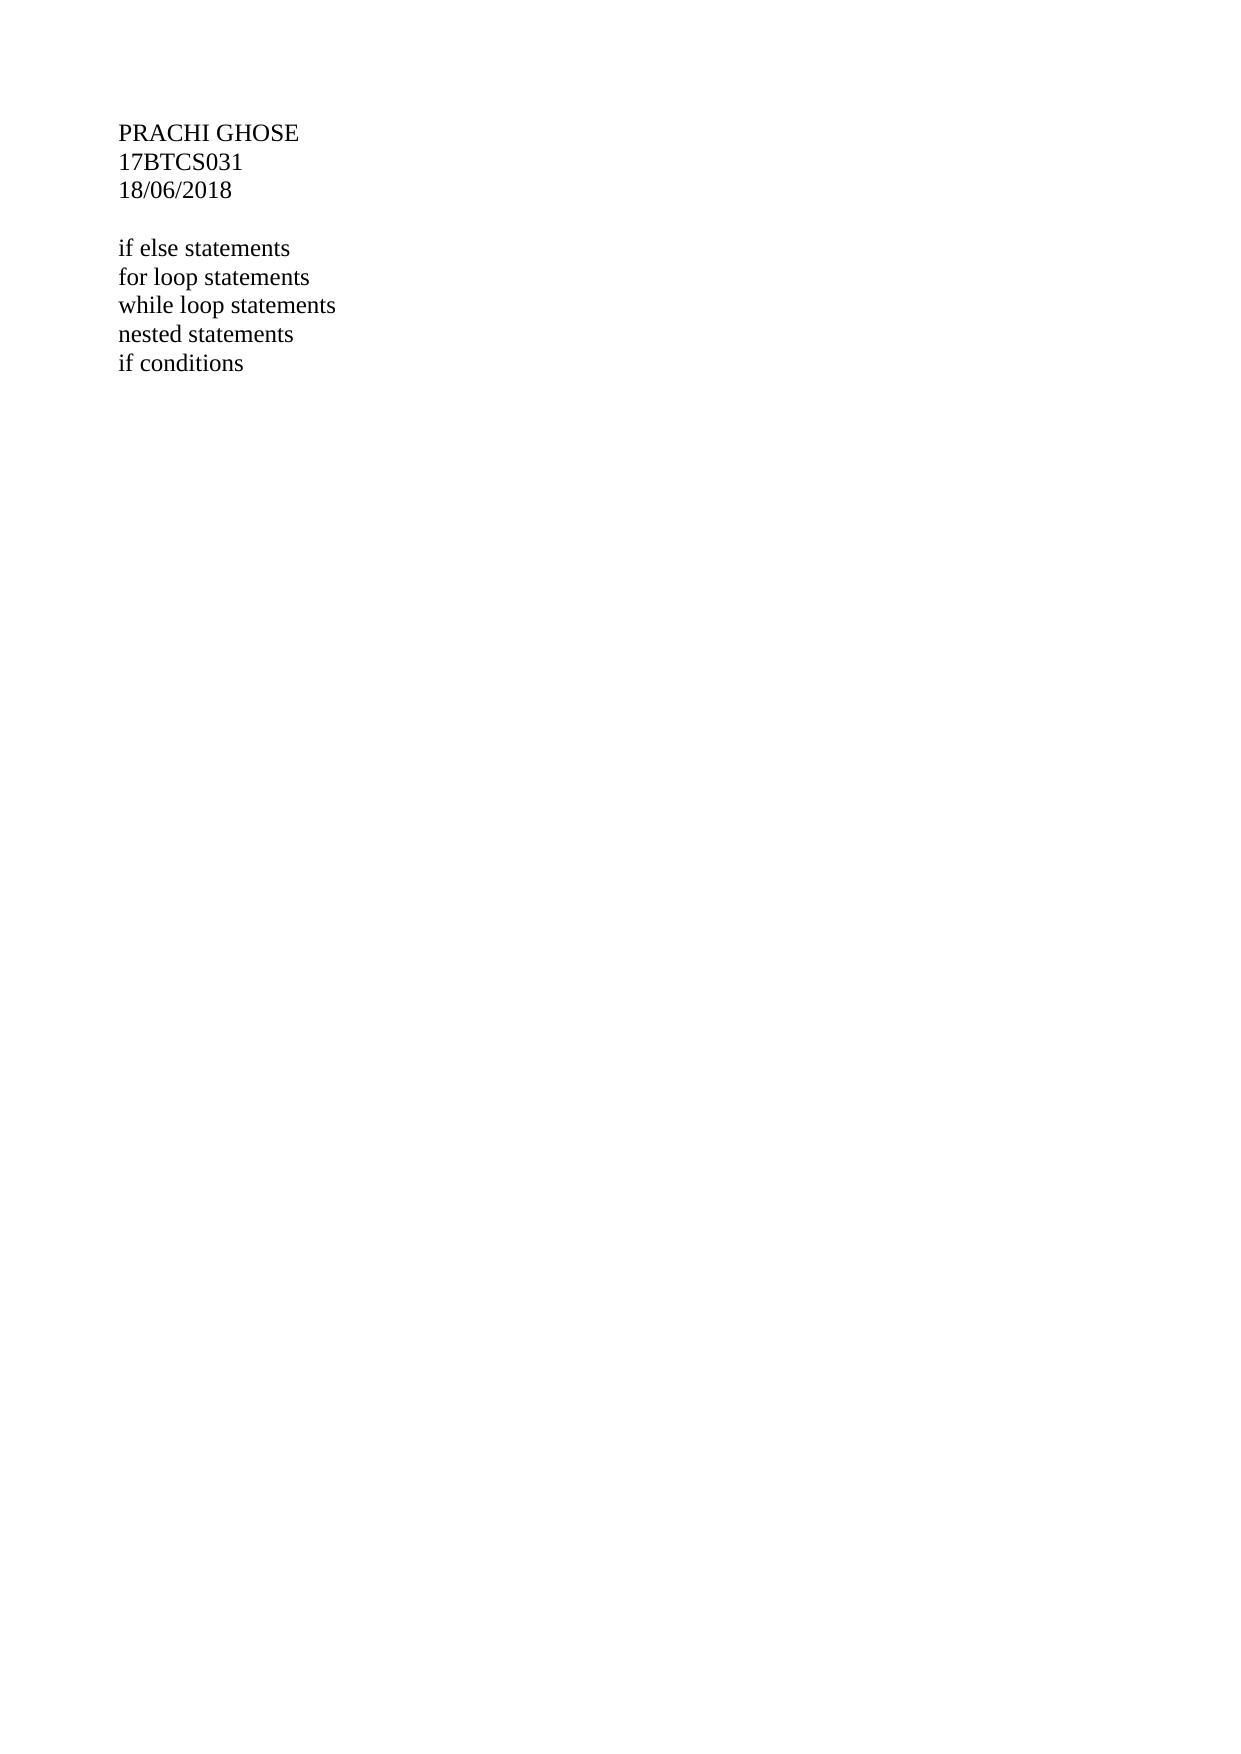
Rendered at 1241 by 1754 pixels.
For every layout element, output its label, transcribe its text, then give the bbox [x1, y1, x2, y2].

text 17BTCS031 [118, 147, 1122, 176]
text if else statements [118, 233, 1122, 262]
text if conditions [118, 348, 1122, 377]
text PRACHI GHOSE [118, 118, 1122, 147]
text for loop statements [118, 262, 1122, 291]
text while loop statements [118, 291, 1122, 319]
text nested statements [118, 319, 1122, 348]
text 18/06/2018 [118, 176, 1122, 204]
